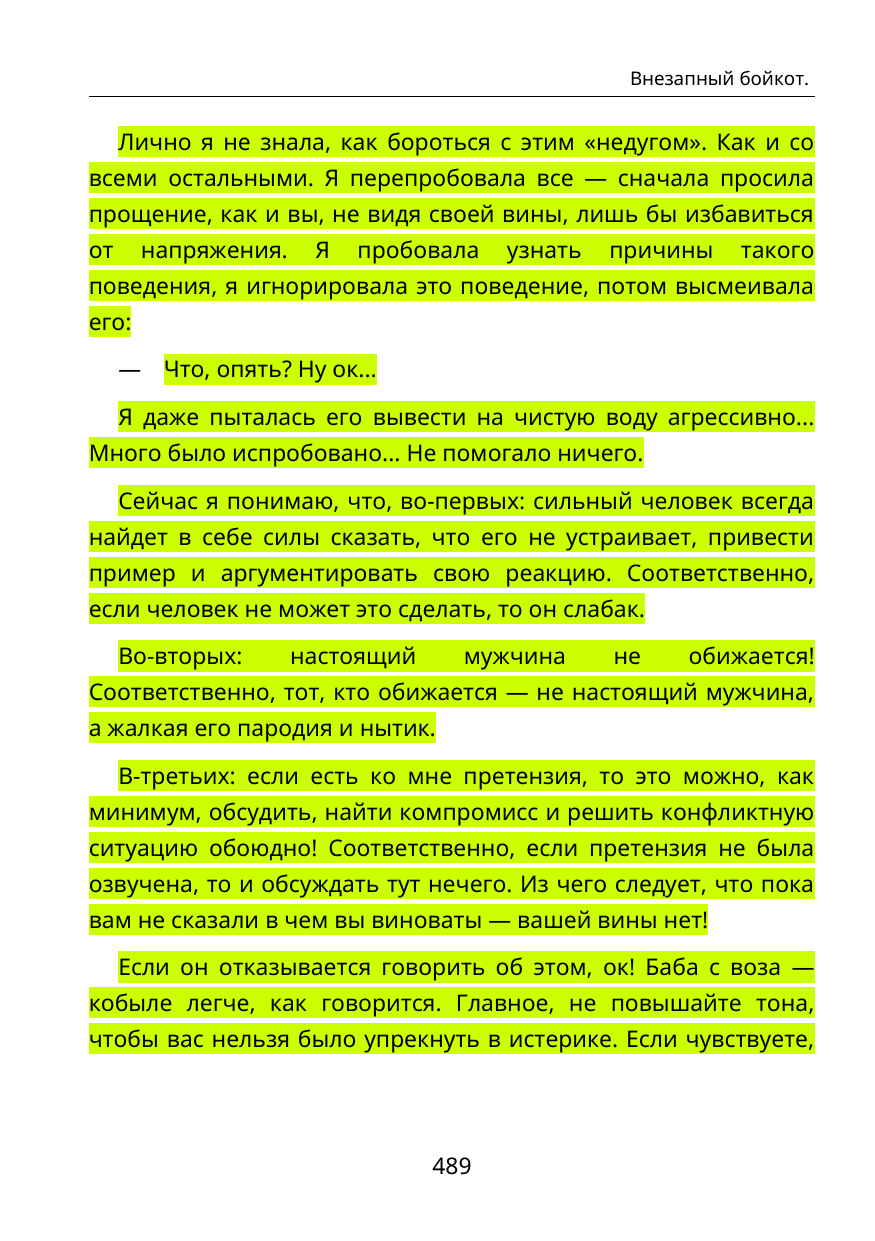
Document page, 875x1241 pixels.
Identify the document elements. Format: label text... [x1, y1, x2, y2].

text Лично я не знала, как бороться с этим «недугом». Как и со всеми остальными. Я перепробовала все — сначала просила прощение, как и вы, не видя своей вины, лишь бы избавиться от напряжения. Я пробовала узнать причины такого поведения, я игнорировала это поведение, потом высмеивала его: [88, 126, 815, 337]
text Сейчас я понимаю, что, во-первых: сильный человек всегда найдет в себе силы сказать, что его не устраивает, привести пример и аргументировать свою реакцию. Соответственно, если человек не может это сделать, то он слабак. [88, 485, 815, 624]
text В-третьих: если есть ко мне претензия, то это можно, как минимум, обсудить, найти компромисс и решить конфликтную ситуацию обоюдно! Соответственно, если претензия не была озвучена, то и обсуждать тут нечего. Из чего следует, что пока вам не сказали в чем вы виноваты — вашей вины нет! [88, 760, 815, 935]
text Во-вторых: настоящий мужчина не обижается! Соответственно, тот, кто обижается — не настоящий мужчина, а жалкая его пародия и нытик. [88, 640, 815, 743]
text Если он отказывается говорить об этом, ок! Баба с воза — кобыле легче, как говорится. Главное, не повышайте тона, чтобы вас нельзя было упрекнуть в истерике. Если чувствуете, [88, 951, 815, 1054]
text Я даже пыталась его вывести на чистую воду агрессивно... Много было испробовано... Не помогало ничего. [88, 401, 815, 468]
list Что, опять? Ну ок... [88, 353, 815, 385]
